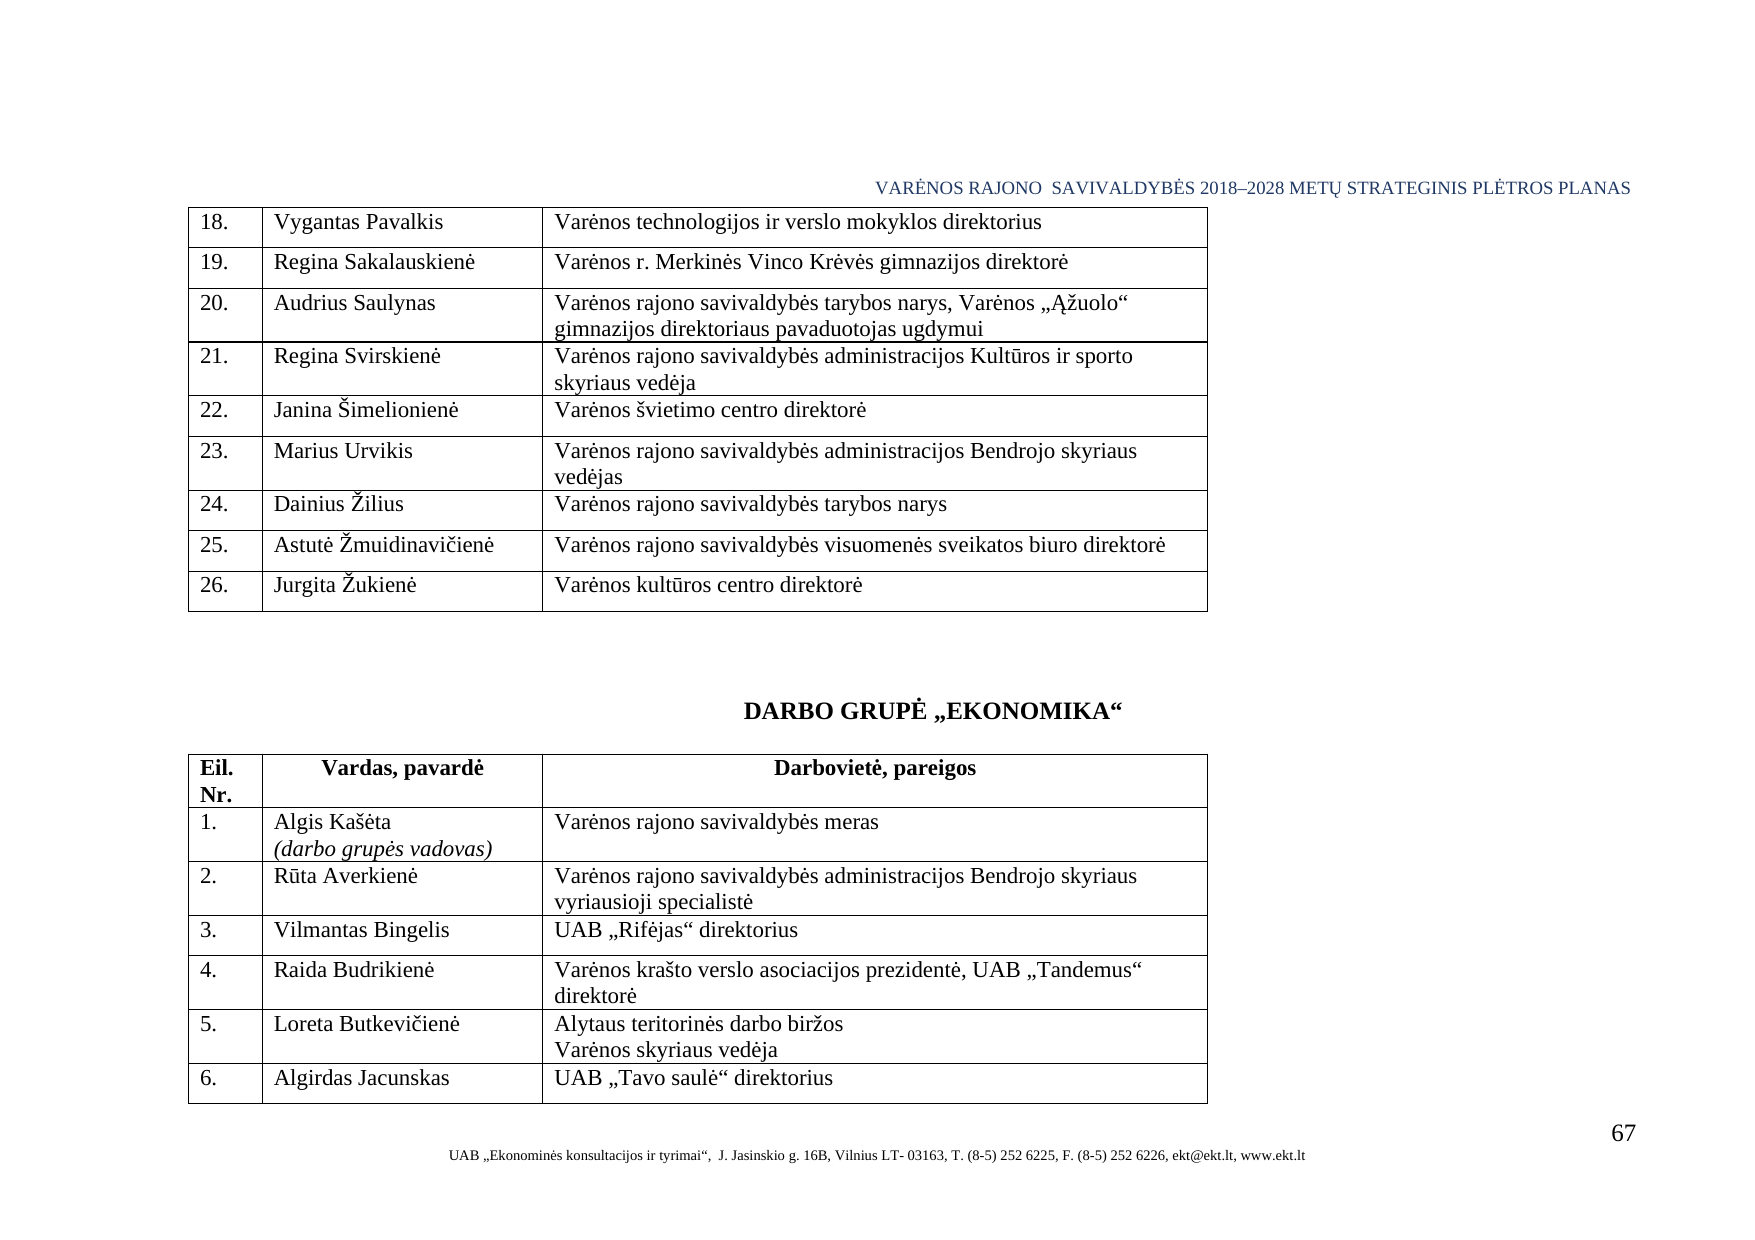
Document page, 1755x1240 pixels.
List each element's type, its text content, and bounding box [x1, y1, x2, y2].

table_cell UAB „Rifėjas“ direktorius [543, 916, 1207, 955]
table_cell Astutė Žmuidinavičienė [263, 531, 542, 571]
table_cell Rūta Averkienė [263, 862, 542, 915]
table_cell 19. [189, 248, 262, 288]
table_cell Varėnos rajono savivaldybės administracijos Bendrojo skyriaus vyriausioji specialistė [543, 862, 1207, 915]
table_cell Varėnos rajono savivaldybės administracijos Kultūros ir sporto skyriaus vedėja [543, 343, 1207, 395]
table_cell 21. [189, 343, 262, 395]
table_cell Varėnos rajono savivaldybės tarybos narys, Varėnos „Ąžuolo“ gimnazijos direktoriaus pavaduotojas ugdymui [543, 289, 1207, 341]
text DARBO GRUPĖ „EKONOMIKA“ [177, 696, 1695, 725]
table_cell 6. [189, 1064, 262, 1103]
table_cell 18. [189, 208, 262, 247]
table_header Darbovietė, pareigos [543, 755, 1207, 807]
table_cell 3. [189, 916, 262, 955]
table_header Eil. Nr. [189, 755, 262, 807]
table_cell Varėnos rajono savivaldybės tarybos narys [543, 491, 1207, 530]
table_cell Loreta Butkevičienė [263, 1010, 542, 1063]
table_cell 22. [189, 396, 262, 436]
table_cell Vygantas Pavalkis [263, 208, 542, 247]
table_cell Raida Budrikienė [263, 956, 542, 1009]
table_cell 20. [189, 289, 262, 341]
table_cell 23. [189, 437, 262, 489]
table_cell Janina Šimelionienė [263, 396, 542, 436]
table_cell Dainius Žilius [263, 491, 542, 530]
table_cell Audrius Saulynas [263, 289, 542, 341]
table_cell Jurgita Žukienė [263, 572, 542, 611]
table_cell Varėnos krašto verslo asociacijos prezidentė, UAB „Tandemus“ direktorė [543, 956, 1207, 1009]
table_cell Regina Sakalauskienė [263, 248, 542, 288]
table_cell Varėnos rajono savivaldybės administracijos Bendrojo skyriaus vedėjas [543, 437, 1207, 489]
table_cell 4. [189, 956, 262, 1009]
table_cell Varėnos technologijos ir verslo mokyklos direktorius [543, 208, 1207, 247]
table_cell Varėnos kultūros centro direktorė [543, 572, 1207, 611]
table_cell 25. [189, 531, 262, 571]
table_cell 1. [189, 808, 262, 861]
table_cell 24. [189, 491, 262, 530]
table_header Vardas, pavardė [263, 755, 542, 807]
table_cell Vilmantas Bingelis [263, 916, 542, 955]
table_cell Alytaus teritorinės darbo biržos Varėnos skyriaus vedėja [543, 1010, 1207, 1063]
table_cell Marius Urvikis [263, 437, 542, 489]
table_cell Varėnos rajono savivaldybės visuomenės sveikatos biuro direktorė [543, 531, 1207, 571]
table_cell 2. [189, 862, 262, 915]
table_cell Algirdas Jacunskas [263, 1064, 542, 1103]
table_cell Varėnos rajono savivaldybės meras [543, 808, 1207, 861]
table_cell 5. [189, 1010, 262, 1063]
table_cell Regina Svirskienė [263, 343, 542, 395]
table_cell 26. [189, 572, 262, 611]
table_cell Varėnos švietimo centro direktorė [543, 396, 1207, 436]
table_cell Varėnos r. Merkinės Vinco Krėvės gimnazijos direktorė [543, 248, 1207, 288]
table_cell Algis Kašėta (darbo grupės vadovas) [263, 808, 542, 861]
table_cell UAB „Tavo saulė“ direktorius [543, 1064, 1207, 1103]
